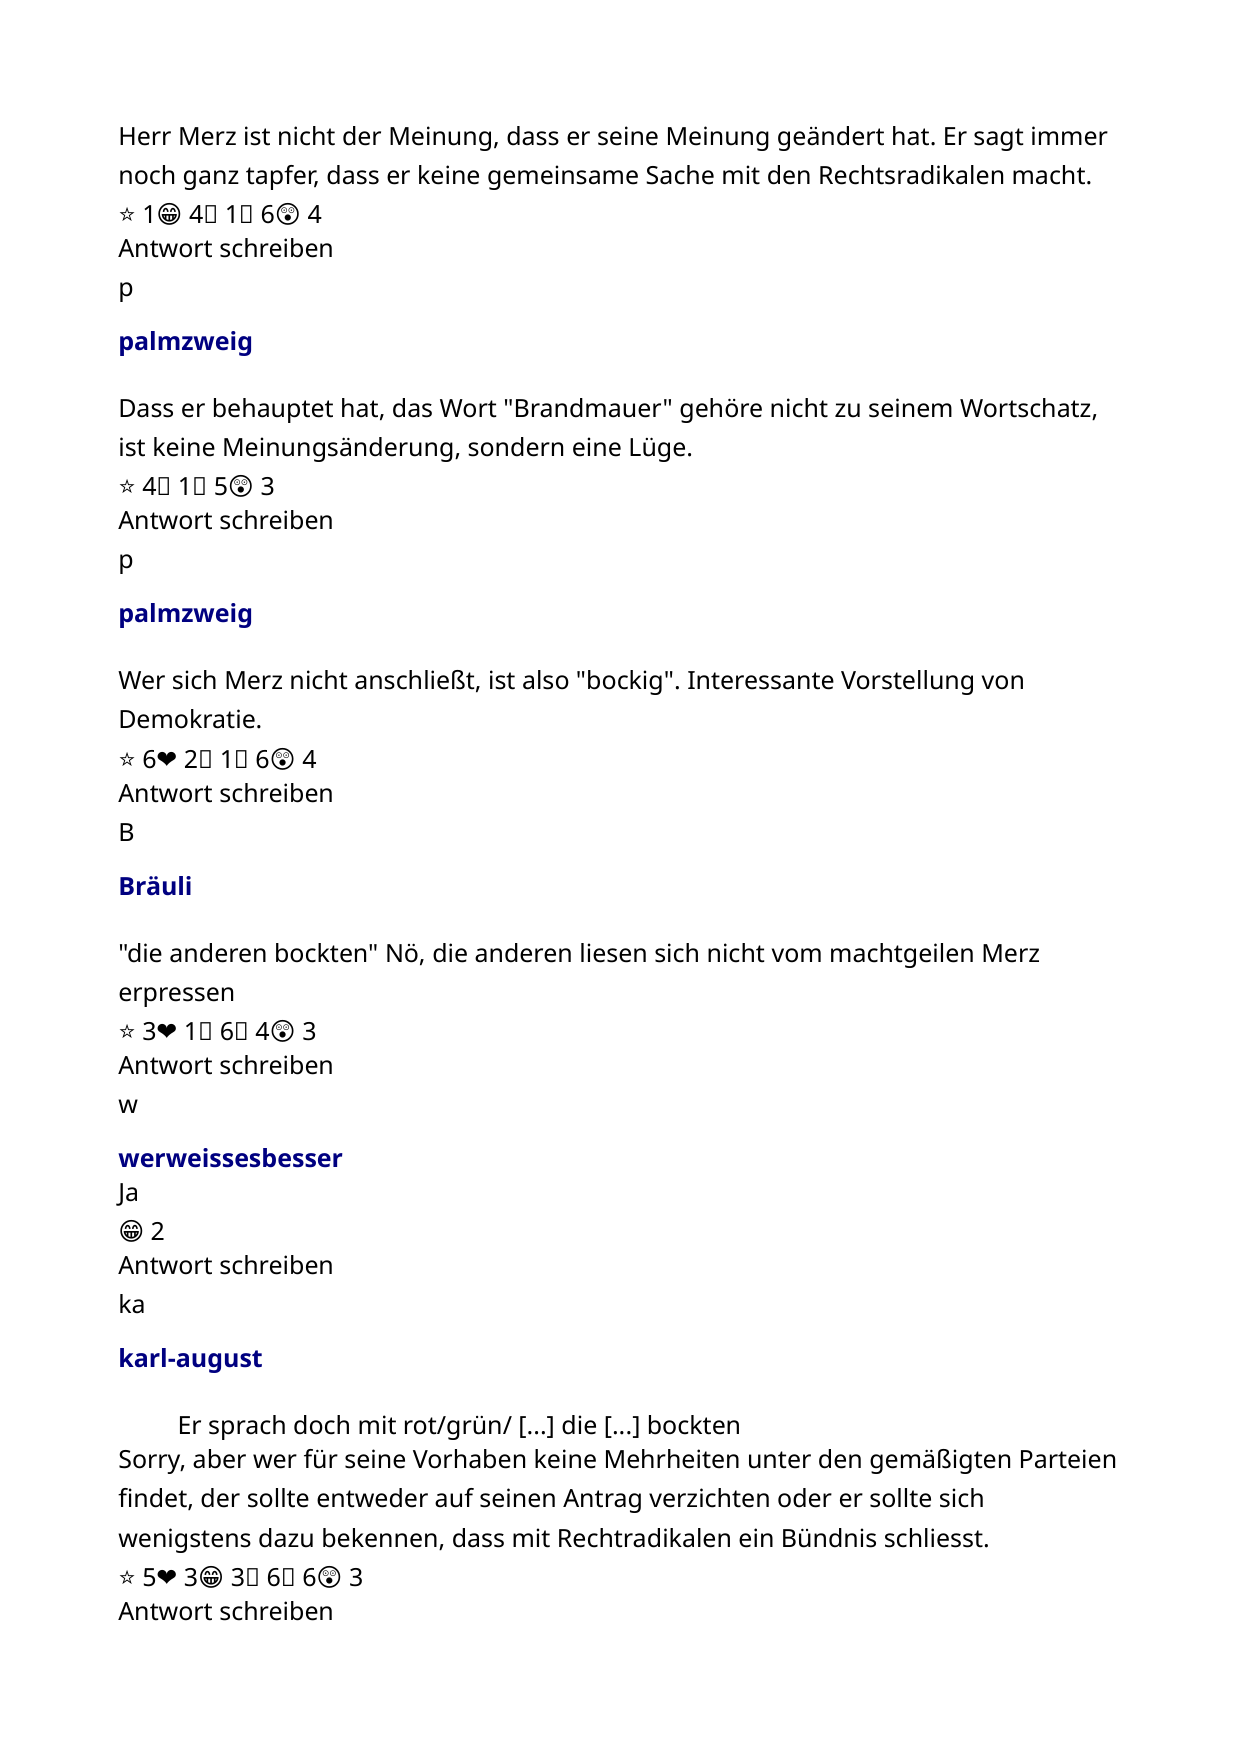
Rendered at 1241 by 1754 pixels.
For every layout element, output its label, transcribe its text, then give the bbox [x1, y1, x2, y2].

text Ja [118, 1175, 1122, 1209]
text w [118, 1087, 1122, 1121]
subtitle palmzweig [118, 323, 1122, 357]
text ⭐️ 5❤️ 3😁 3🙁 6🤨 6😲 3 [118, 1559, 1122, 1593]
text ka [118, 1287, 1122, 1321]
text Antwort schreiben [118, 231, 1122, 264]
text Er sprach doch mit rot/grün/ [...] die [...] bockten [177, 1408, 1063, 1442]
text ⭐️ 1😁 4🙁 1🤨 6😲 4 [118, 196, 1122, 231]
text "die anderen bockten" Nö, die anderen liesen sich nicht vom machtgeilen Merz erpressen [118, 935, 1122, 1008]
text Sorry, aber wer für seine Vorhaben keine Mehrheiten unter den gemäßigten Parteien findet, der sollte entweder auf seinen Antrag verzichten oder er sollte sich wenigstens dazu bekennen, dass mit Rechtradikalen ein Bündnis schliesst. [118, 1442, 1122, 1554]
text p [118, 270, 1122, 304]
text Wer sich Merz nicht anschließt, ist also "bockig". Interessante Vorstellung von Demokratie. [118, 663, 1122, 736]
text ⭐️ 4🙁 1🤨 5😲 3 [118, 469, 1122, 503]
text Dass er behauptet hat, das Wort "Brandmauer" gehöre nicht zu seinem Wortschatz, ist keine Meinungsänderung, sondern eine Lüge. [118, 391, 1122, 464]
text Antwort schreiben [118, 775, 1122, 809]
text 😁 2 [118, 1214, 1122, 1248]
subtitle karl-august [118, 1341, 1122, 1375]
text ⭐️ 3❤️ 1🙁 6🤨 4😲 3 [118, 1014, 1122, 1048]
text Herr Merz ist nicht der Meinung, dass er seine Meinung geändert hat. Er sagt immer noch ganz tapfer, dass er keine gemeinsame Sache mit den Rechtsradikalen macht. [118, 118, 1122, 191]
text B [118, 814, 1122, 848]
text Antwort schreiben [118, 503, 1122, 537]
subtitle palmzweig [118, 596, 1122, 630]
subtitle Bräuli [118, 868, 1122, 902]
text ⭐️ 6❤️ 2🙁 1🤨 6😲 4 [118, 741, 1122, 775]
text p [118, 542, 1122, 576]
text Antwort schreiben [118, 1248, 1122, 1282]
text Antwort schreiben [118, 1048, 1122, 1082]
text Antwort schreiben [118, 1593, 1122, 1628]
subtitle werweissesbesser [118, 1141, 1122, 1175]
